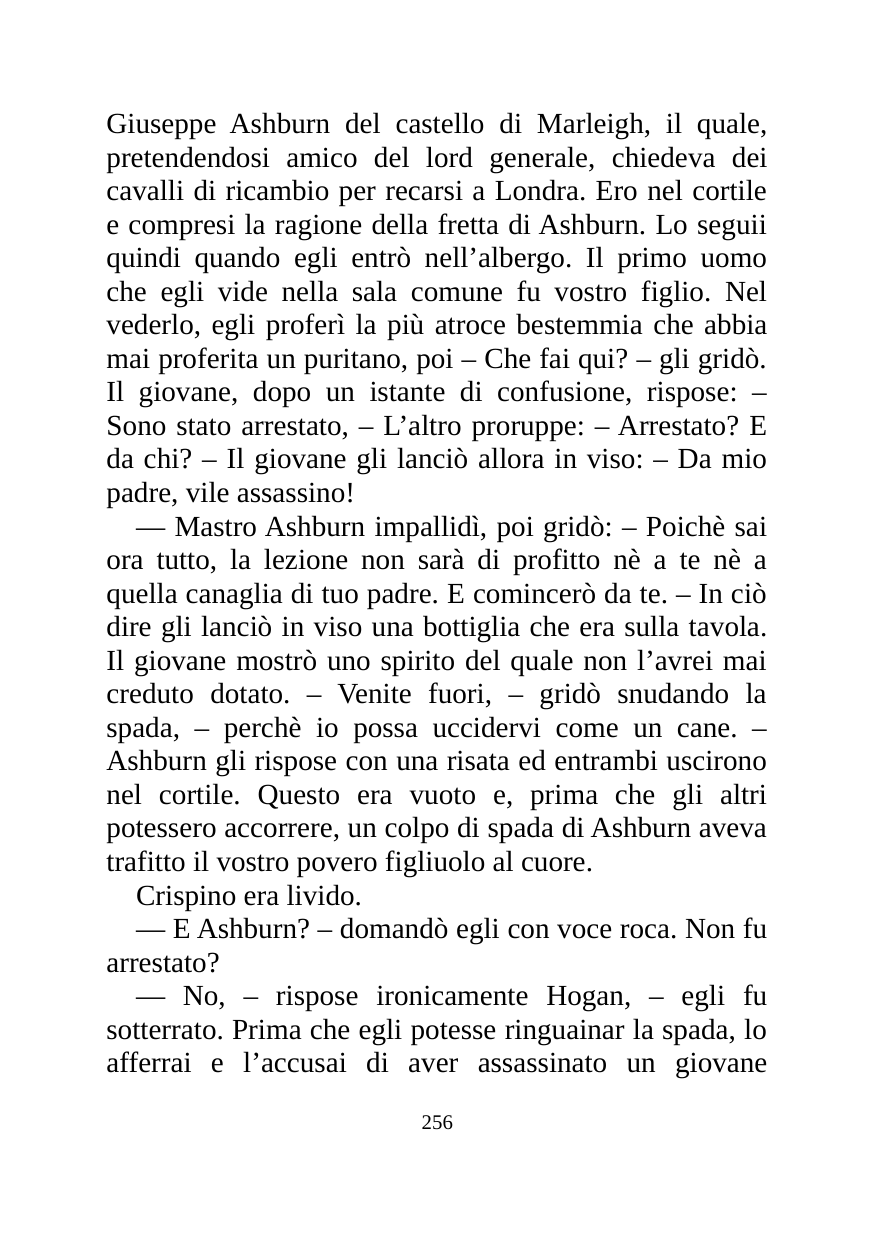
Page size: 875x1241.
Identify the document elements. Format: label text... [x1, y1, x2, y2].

text Giuseppe Ashburn del castello di Marleigh, il quale, pretendendosi amico del lord generale, chiedeva dei cavalli di ricambio per recarsi a Londra. Ero nel cortile e compresi la ragione della fretta di Ashburn. Lo seguii quindi quando egli entrò nell’albergo. Il primo uomo che egli vide nella sala comune fu vostro figlio. Nel vederlo, egli proferì la più atroce bestemmia che abbia mai proferita un puritano, poi – Che fai qui? – gli gridò. Il giovane, dopo un istante di confusione, rispose: – Sono stato arrestato, – L’altro proruppe: – Arrestato? E da chi? – Il giovane gli lanciò allora in viso: – Da mio padre, vile assassino! [106, 106, 768, 509]
text Crispino era livido. [106, 878, 768, 911]
text — E Ashburn? – domandò egli con voce roca. Non fu arrestato? [106, 911, 768, 978]
text — No, – rispose ironicamente Hogan, – egli fu sotterrato. Prima che egli potesse ringuainar la spada, lo afferrai e l’accusai di aver assassinato un giovane [106, 978, 768, 1079]
text — Mastro Ashburn impallidì, poi gridò: – Poichè sai ora tutto, la lezione non sarà di profitto nè a te nè a quella canaglia di tuo padre. E comincerò da te. – In ciò dire gli lanciò in viso una bottiglia che era sulla tavola. Il giovane mostrò uno spirito del quale non l’avrei mai creduto dotato. – Venite fuori, – gridò snudando la spada, – perchè io possa uccidervi come un cane. – Ashburn gli rispose con una risata ed entrambi uscirono nel cortile. Questo era vuoto e, prima che gli altri potessero accorrere, un colpo di spada di Ashburn aveva trafitto il vostro povero figliuolo al cuore. [106, 509, 768, 878]
